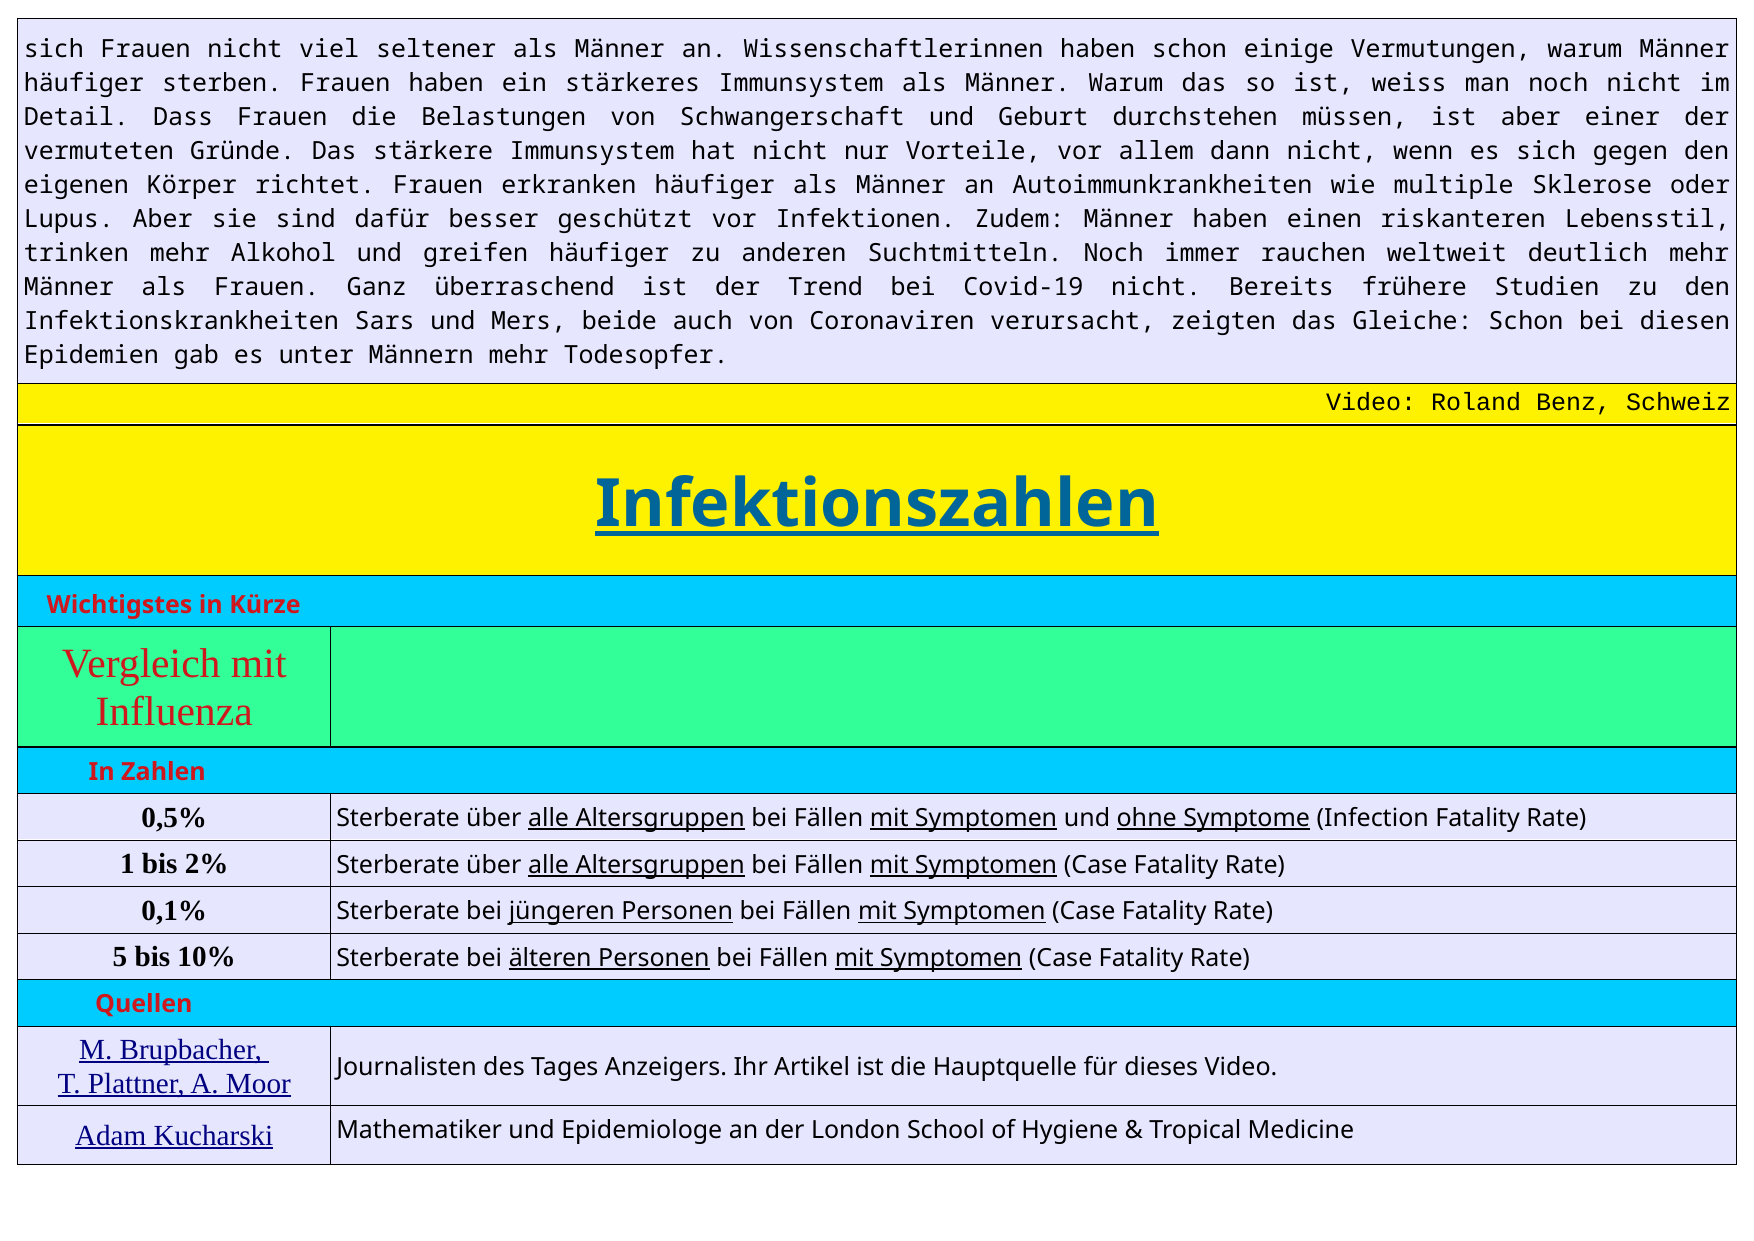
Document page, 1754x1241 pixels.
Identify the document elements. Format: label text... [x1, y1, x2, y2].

table_cell In Zahlen [18, 748, 1736, 793]
table_cell 1 bis 2% [18, 841, 330, 886]
table_cell Mathematiker und Epidemiologe an der London School of Hygiene & Tropical Medicine [331, 1106, 1736, 1164]
table_cell Quellen [18, 980, 1736, 1026]
table_cell Sterberate über alle Altersgruppen bei Fällen mit Symptomen (Case Fatality Rate) [331, 841, 1736, 886]
table_cell Sterberate bei älteren Personen bei Fällen mit Symptomen (Case Fatality Rate) [331, 934, 1736, 979]
table_cell M. Brupbacher, T. Plattner, A. Moor [18, 1027, 330, 1105]
table_cell Journalisten des Tages Anzeigers. Ihr Artikel ist die Hauptquelle für dieses Video. [331, 1027, 1736, 1105]
table_cell [331, 627, 1736, 746]
table_cell Wichtigstes in Kürze [18, 576, 1736, 626]
table_cell Sterberate bei jüngeren Personen bei Fällen mit Symptomen (Case Fatality Rate) [331, 887, 1736, 933]
table_cell 0,5% [18, 794, 330, 839]
table_cell Vergleich mit Influenza [18, 627, 330, 746]
table_cell 0,1% [18, 887, 330, 933]
table_cell 5 bis 10% [18, 934, 330, 979]
table_cell Adam Kucharski [18, 1106, 330, 1164]
table_cell Sterberate über alle Altersgruppen bei Fällen mit Symptomen und ohne Symptome (Infection Fatality Rate) [331, 794, 1736, 839]
table_header Infektionszahlen [18, 426, 1736, 575]
table_cell Video: Roland Benz, Schweiz [18, 384, 1736, 423]
table_cell sich Frauen nicht viel seltener als Männer an. Wissenschaftlerinnen haben schon einige Vermutungen, warum Männer häufiger sterben. Frauen haben ein stärkeres Immunsystem als Männer. Warum das so ist, weiss man noch nicht im Detail. Dass Frauen die Belastungen von Schwangerschaft und Geburt durchstehen müssen, ist aber einer der vermuteten Gründe. Das stärkere Immunsystem hat nicht nur Vorteile, vor allem dann nicht, wenn es sich gegen den eigenen Körper richtet. Frauen erkranken häufiger als Männer an Autoimmunkrankheiten wie multiple Sklerose oder Lupus. Aber sie sind dafür besser geschützt vor Infektionen. Zudem: Männer haben einen riskanteren Lebensstil, trinken mehr Alkohol und greifen häufiger zu anderen Suchtmitteln. Noch immer rauchen weltweit deutlich mehr Männer als Frauen. Ganz überraschend ist der Trend bei Covid-19 nicht. Bereits frühere Studien zu den Infektionskrankheiten Sars und Mers, beide auch von Coronaviren verursacht, zeigten das Gleiche: Schon bei diesen Epidemien gab es unter Männern mehr Todesopfer. [18, 19, 1736, 383]
